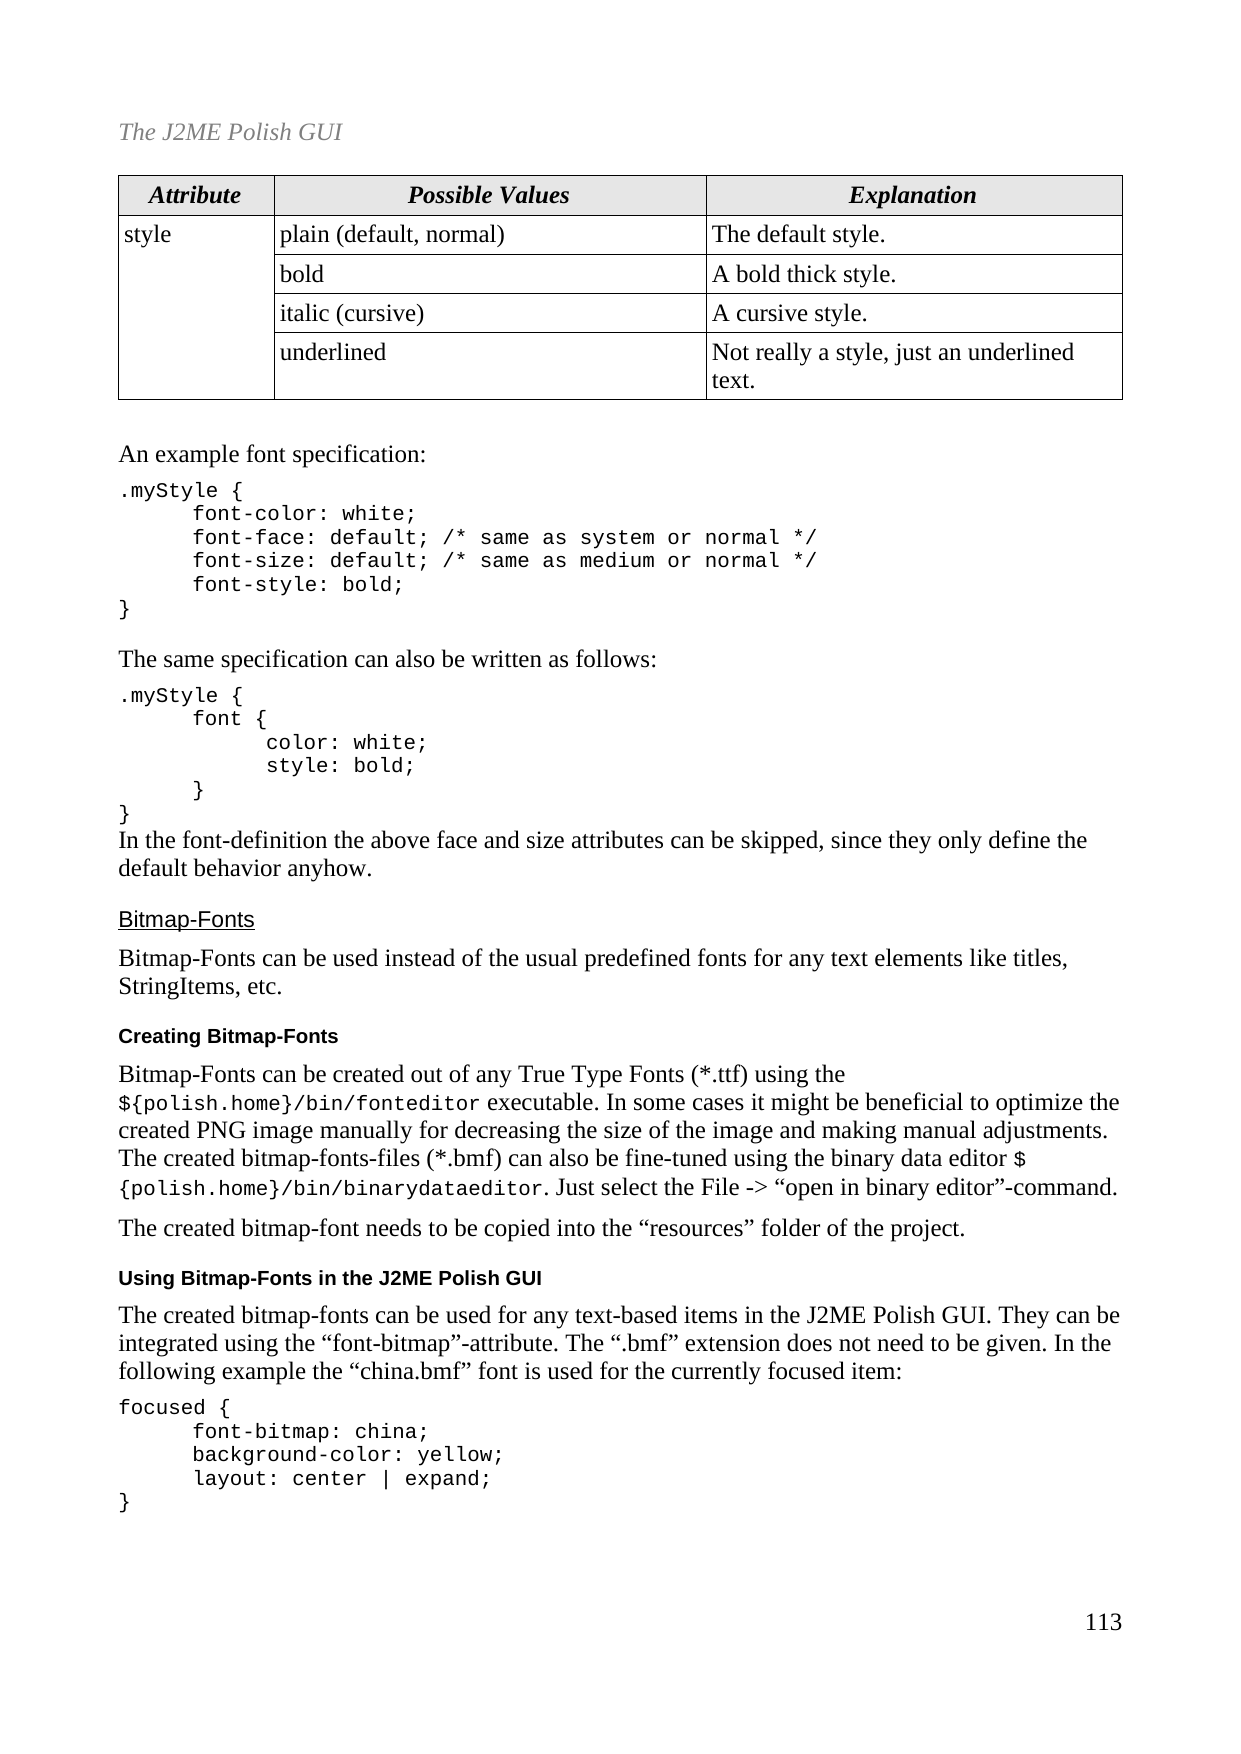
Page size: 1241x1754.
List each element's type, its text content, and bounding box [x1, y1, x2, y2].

table_cell A cursive style. [707, 294, 1122, 332]
text The created bitmap-fonts can be used for any text-based items in the J2ME Polish GUI. They can be integrated using the “font-bitmap”-attribute. The “.bmf” extension does not need to be given. In the following example the “china.bmf” font is used for the currently focused item: [118, 1302, 1122, 1385]
text color: white; [118, 732, 1122, 756]
text } [118, 1491, 1122, 1515]
table_cell italic (cursive) [275, 294, 706, 332]
text font-color: white; [118, 503, 1122, 527]
table_header The default style. [707, 216, 1122, 254]
text font-size: default; /* same as medium or normal */ [118, 551, 1122, 574]
text } [118, 803, 1122, 826]
table_header Attribute [119, 176, 274, 215]
subtitle Using Bitmap-Fonts in the J2ME Polish GUI [118, 1266, 1122, 1289]
table_cell style [119, 216, 274, 399]
table_cell A bold thick style. [707, 255, 1122, 293]
table_header plain (default, normal) [275, 216, 706, 254]
text style: bold; [118, 756, 1122, 779]
subtitle Bitmap-Fonts [118, 907, 1122, 932]
table_cell underlined [275, 333, 706, 399]
text font-face: default; /* same as system or normal */ [118, 527, 1122, 551]
text In the font-definition the above face and size attributes can be skipped, since they only define the default behavior anyhow. [118, 826, 1122, 882]
text The same specification can also be written as follows: [118, 645, 1122, 672]
text Bitmap-Fonts can be created out of any True Type Fonts (*.ttf) using the ${polish.home}/bin/fonteditor executable. In some cases it might be beneficial to optimize the created PNG image manually for decreasing the size of the image and making manual adjustments. The created bitmap-fonts-files (*.bmf) can also be fine-tuned using the binary data editor ${polish.home}/bin/binarydataeditor. Just select the File -> “open in binary editor”-command. [118, 1060, 1122, 1201]
table_cell Not really a style, just an underlined text. [707, 333, 1122, 399]
text focused { [118, 1397, 1122, 1421]
text font-style: bold; [118, 574, 1122, 598]
text font-bitmap: china; [118, 1421, 1122, 1444]
text font { [118, 708, 1122, 732]
text Bitmap-Fonts can be used instead of the usual predefined fonts for any text elements like titles, StringItems, etc. [118, 944, 1122, 1000]
text } [118, 598, 1122, 621]
text } [118, 779, 1122, 803]
text .myStyle { [118, 480, 1122, 503]
text An example font specification: [118, 440, 1122, 467]
text The created bitmap-font needs to be copied into the “resources” folder of the project. [118, 1214, 1122, 1241]
table_cell bold [275, 255, 706, 293]
table_header Explanation [707, 176, 1122, 215]
text .myStyle { [118, 685, 1122, 708]
subtitle Creating Bitmap-Fonts [118, 1025, 1122, 1048]
text background-color: yellow; [118, 1444, 1122, 1468]
table_header Possible Values [275, 176, 706, 215]
text layout: center | expand; [118, 1468, 1122, 1491]
